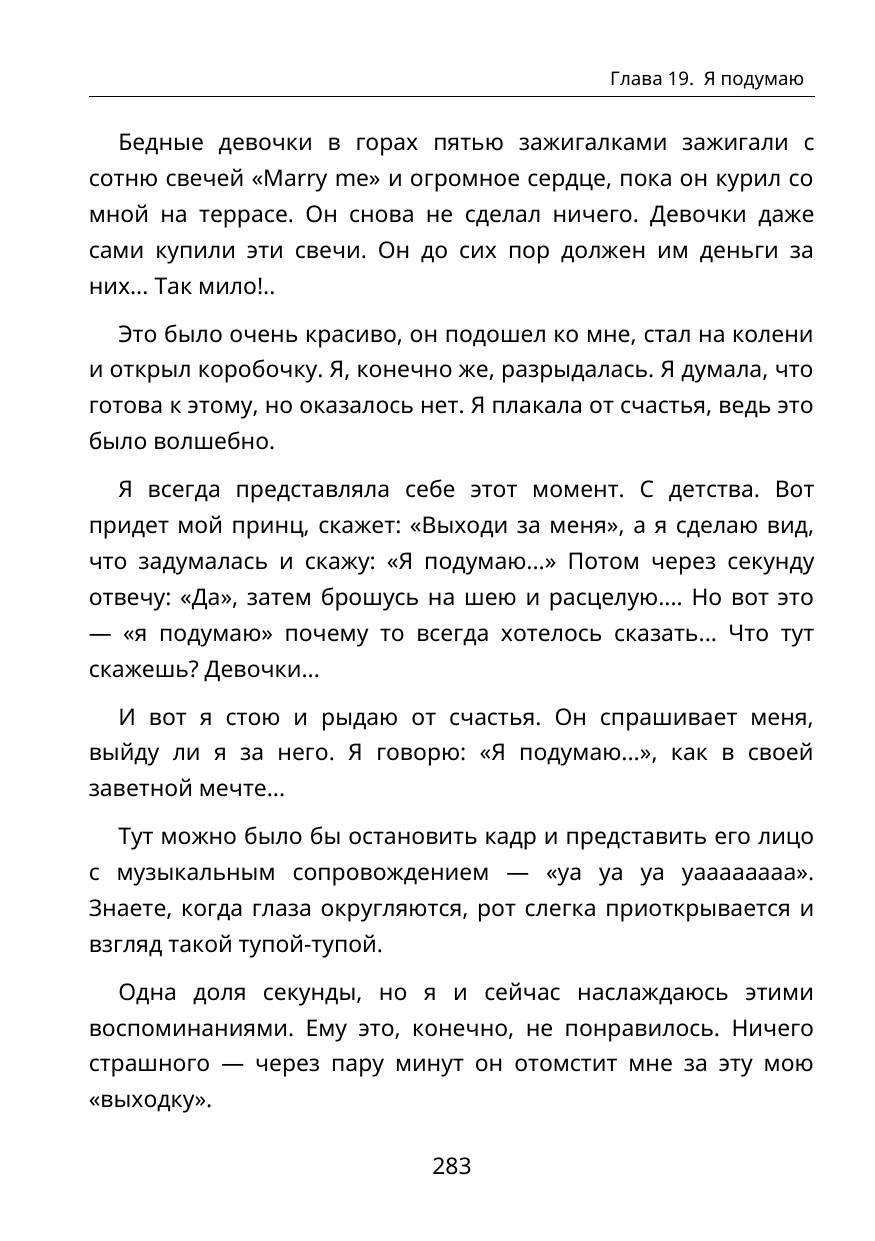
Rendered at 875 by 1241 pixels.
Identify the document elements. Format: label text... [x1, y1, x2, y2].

text Одна доля секунды, но я и сейчас наслаждаюсь этими воспоминаниями. Ему это, конечно, не понравилось. Ничего страшного — через пару минут он отомстит мне за эту мою «выходку». [88, 976, 815, 1114]
text Я всегда представляла себе этот момент. С детства. Вот придет мой принц, скажет: «Выходи за меня», а я сделаю вид, что задумалась и скажу: «Я подумаю...» Потом через секунду отвечу: «Да», затем брошусь на шею и расцелую.... Но вот это — «я подумаю» почему то всегда хотелось сказать... Что тут скажешь? Девочки... [88, 473, 815, 684]
text Тут можно было бы остановить кадр и представить его лицо с музыкальным сопровождением — «уа уа уа уаааааааа». Знаете, когда глаза округляются, рот слегка приоткрывается и взгляд такой тупой-тупой. [88, 820, 815, 959]
text И вот я стою и рыдаю от счастья. Он спрашивает меня, выйду ли я за него. Я говорю: «Я подумаю...», как в своей заветной мечте... [88, 700, 815, 803]
text Это было очень красиво, он подошел ко мне, стал на колени и открыл коробочку. Я, конечно же, разрыдалась. Я думала, что готова к этому, но оказалось нет. Я плакала от счастья, ведь это было волшебно. [88, 317, 815, 457]
text Бедные девочки в горах пятью зажигалками зажигали с сотню свечей «Marry me» и огромное сердце, пока он курил со мной на террасе. Он снова не сделал ничего. Девочки даже сами купили эти свечи. Он до сих пор должен им деньги за них... Так мило!.. [88, 126, 815, 301]
